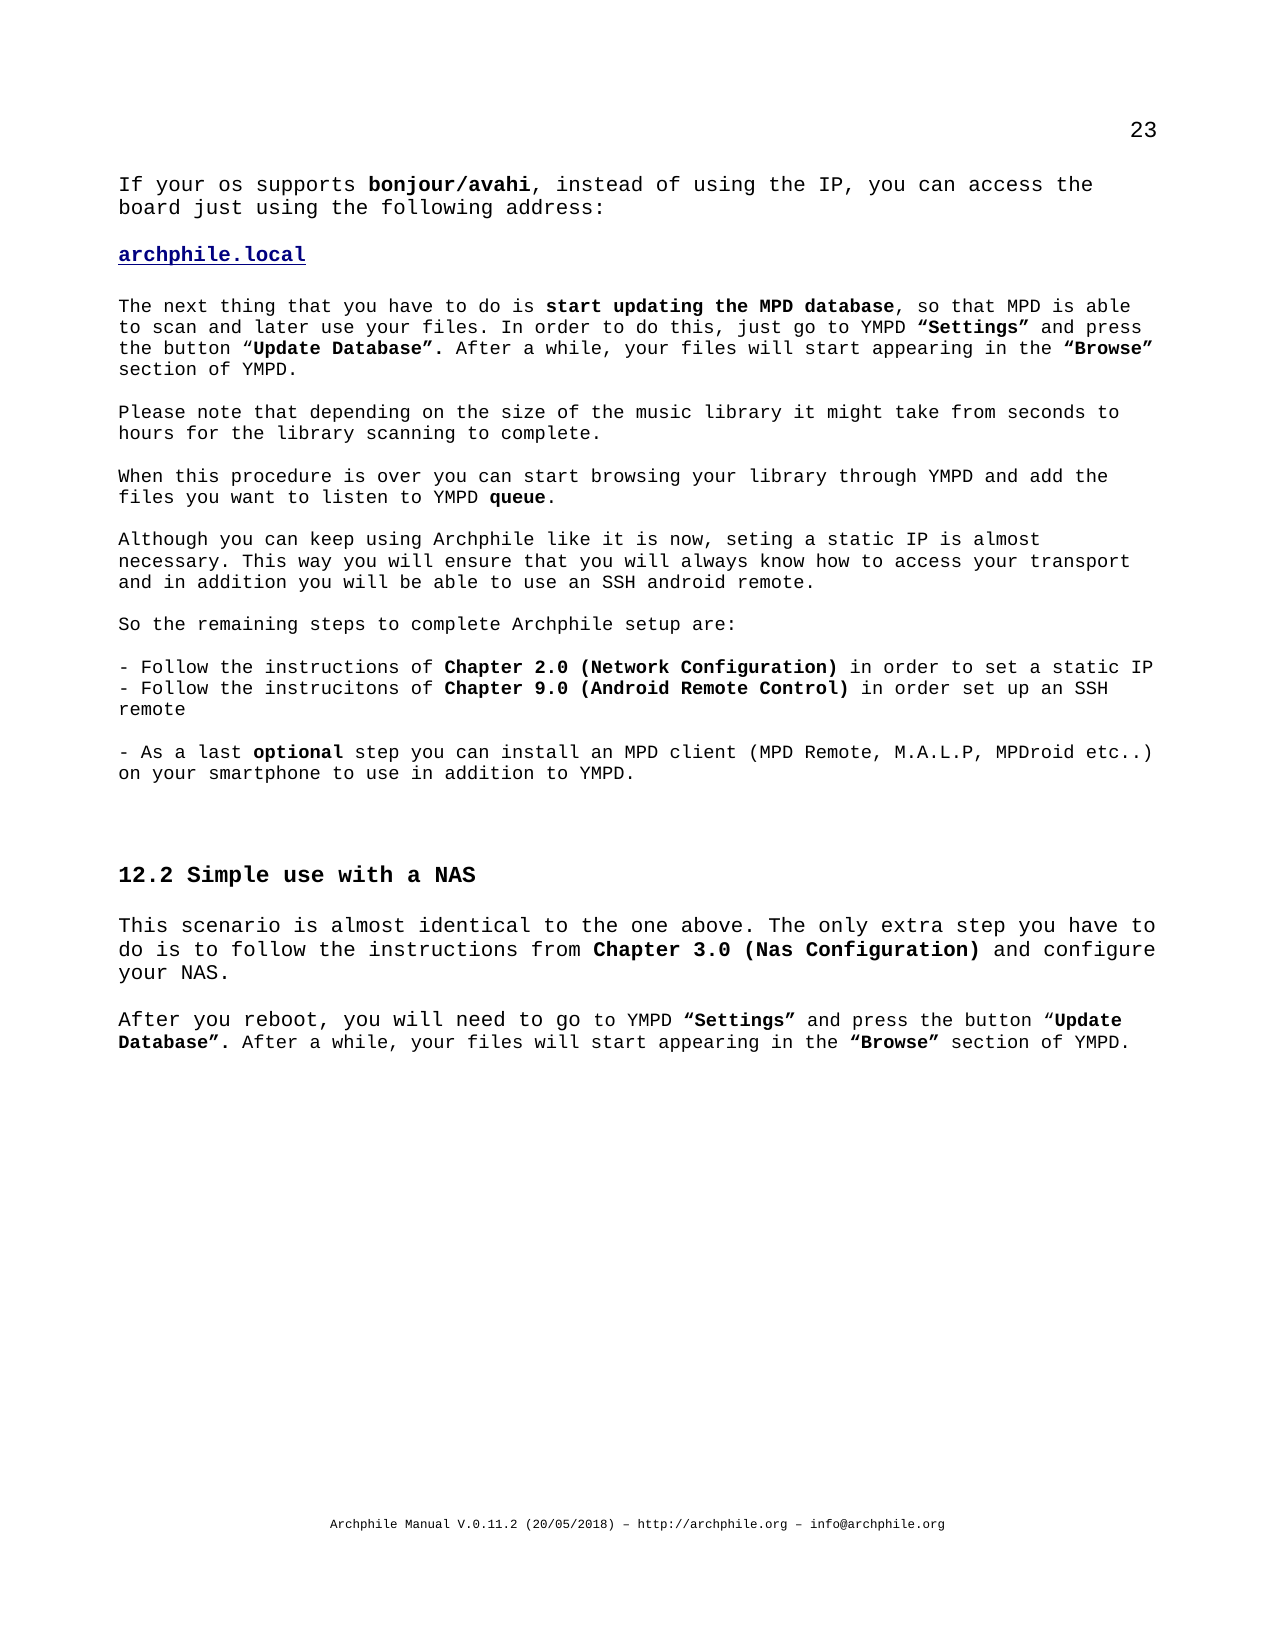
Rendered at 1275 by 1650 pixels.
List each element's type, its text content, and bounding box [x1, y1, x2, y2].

text So the remaining steps to complete Archphile setup are: [118, 615, 1157, 636]
text archphile.local [118, 244, 1157, 268]
text After you reboot, you will need to go to YMPD “Settings” and press the button “Update Database”. After a while, your files will start appearing in the “Browse” section of YMPD. [118, 1009, 1157, 1054]
text - Follow the instructions of Chapter 2.0 (Network Configuration) in order to set a static IP [118, 658, 1157, 679]
text Please note that depending on the size of the music library it might take from seconds to hours for the library scanning to complete. [118, 403, 1157, 445]
text If your os supports bonjour/avahi, instead of using the IP, you can access the board just using the following address: [118, 173, 1157, 221]
text 12.2 Simple use with a NAS [118, 863, 1157, 889]
text - Follow the instrucitons of Chapter 9.0 (Android Remote Control) in order set up an SSH remote [118, 679, 1157, 721]
text This scenario is almost identical to the one above. The only extra step you have to do is to follow the instructions from Chapter 3.0 (Nas Configuration) and configure your NAS. [118, 915, 1157, 986]
text When this procedure is over you can start browsing your library through YMPD and add the files you want to listen to YMPD queue. [118, 466, 1157, 509]
text - As a last optional step you can install an MPD client (MPD Remote, M.A.L.P, MPDroid etc..) on your smartphone to use in addition to YMPD. [118, 743, 1157, 785]
text Although you can keep using Archphile like it is now, seting a static IP is almost necessary. This way you will ensure that you will always know how to access your transport and in addition you will be able to use an SSH android remote. [118, 530, 1157, 594]
text The next thing that you have to do is start updating the MPD database, so that MPD is able to scan and later use your files. In order to do this, just go to YMPD “Settings” and press the button “Update Database”. After a while, your files will start appearing in the “Browse” section of YMPD. [118, 296, 1157, 381]
